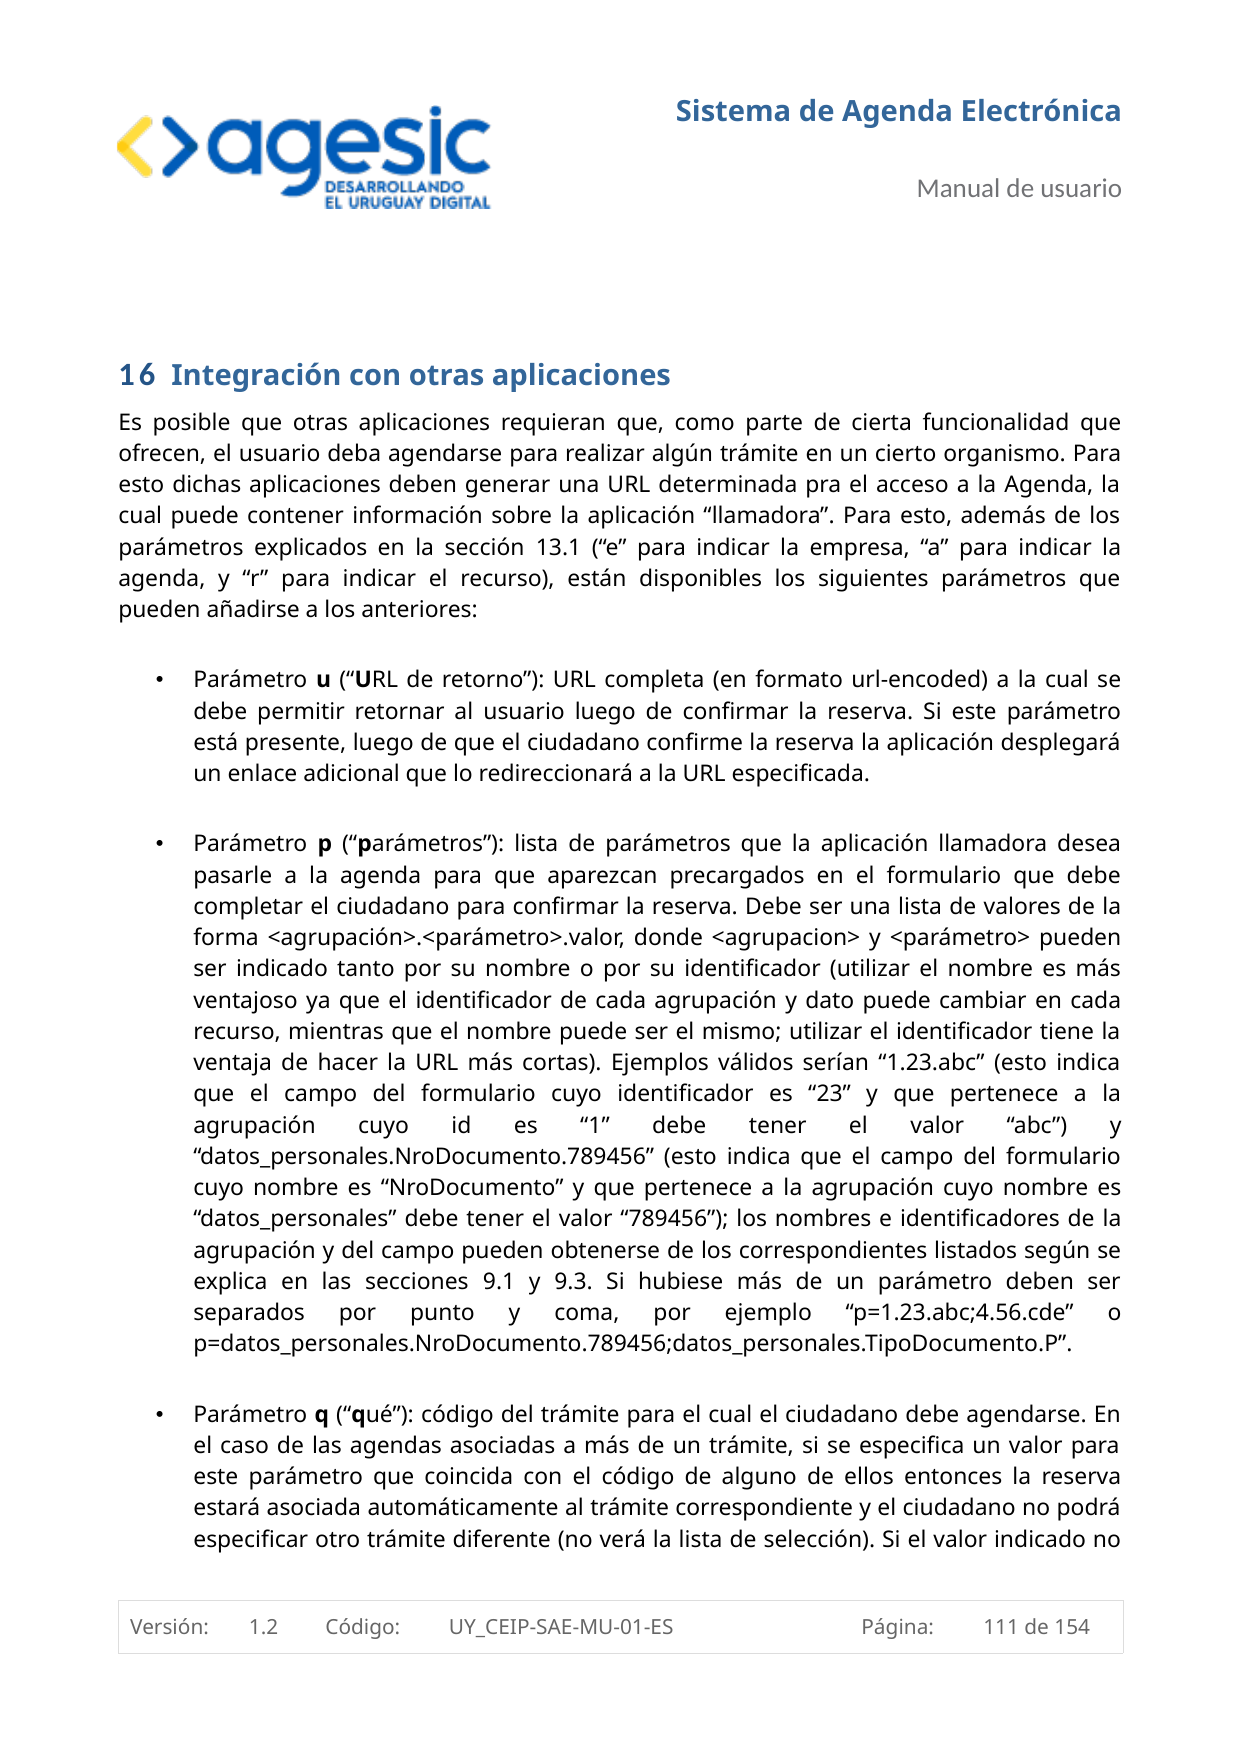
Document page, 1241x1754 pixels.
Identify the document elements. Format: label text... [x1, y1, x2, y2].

list Parámetro q (“qué”): código del trámite para el cual el ciudadano debe agendarse. En el caso de las agendas asociadas a más de un trámite, si se especifica un valor para este parámetro que coincida con el código de alguno de ellos entonces la reserva estará asociada automáticamente al trámite correspondiente y el ciudadano no podrá especificar otro trámite diferente (no verá la lista de selección). Si el valor indicado no [156, 1397, 1122, 1554]
subtitle Integración con otras aplicaciones [118, 353, 1122, 394]
picture [116, 105, 492, 209]
list Parámetro p (“parámetros”): lista de parámetros que la aplicación llamadora desea pasarle a la agenda para que aparezcan precargados en el formulario que debe completar el ciudadano para confirmar la reserva. Debe ser una lista de valores de la forma <agrupación>.<parámetro>.valor, donde <agrupacion> y <parámetro> pueden ser indicado tanto por su nombre o por su identificador (utilizar el nombre es más ventajoso ya que el identificador de cada agrupación y dato puede cambiar en cada recurso, mientras que el nombre puede ser el mismo; utilizar el identificador tiene la ventaja de hacer la URL más cortas). Ejemplos válidos serían “1.23.abc” (esto indica que el campo del formulario cuyo identificador es “23” y que pertenece a la agrupación cuyo id es “1” debe tener el valor “abc”) y “datos_personales.NroDocumento.789456” (esto indica que el campo del formulario cuyo nombre es “NroDocumento” y que pertenece a la agrupación cuyo nombre es “datos_personales” debe tener el valor “789456”); los nombres e identificadores de la agrupación y del campo pueden obtenerse de los correspondientes listados según se explica en las secciones 9.1 y 9.3. Si hubiese más de un parámetro deben ser separados por punto y coma, por ejemplo “p=1.23.abc;4.56.cde” o p=datos_personales.NroDocumento.789456;datos_personales.TipoDocumento.P”. [156, 827, 1122, 1358]
list Parámetro u (“URL de retorno”): URL completa (en formato url-encoded) a la cual se debe permitir retornar al usuario luego de confirmar la reserva. Si este parámetro está presente, luego de que el ciudadano confirme la reserva la aplicación desplegará un enlace adicional que lo redireccionará a la URL especificada. [156, 663, 1122, 788]
text Es posible que otras aplicaciones requieran que, como parte de cierta funcionalidad que ofrecen, el usuario deba agendarse para realizar algún trámite en un cierto organismo. Para esto dichas aplicaciones deben generar una URL determinada pra el acceso a la Agenda, la cual puede contener información sobre la aplicación “llamadora”. Para esto, además de los parámetros explicados en la sección 13.1 (“e” para indicar la empresa, “a” para indicar la agenda, y “r” para indicar el recurso), están disponibles los siguientes parámetros que pueden añadirse a los anteriores: [118, 406, 1122, 624]
